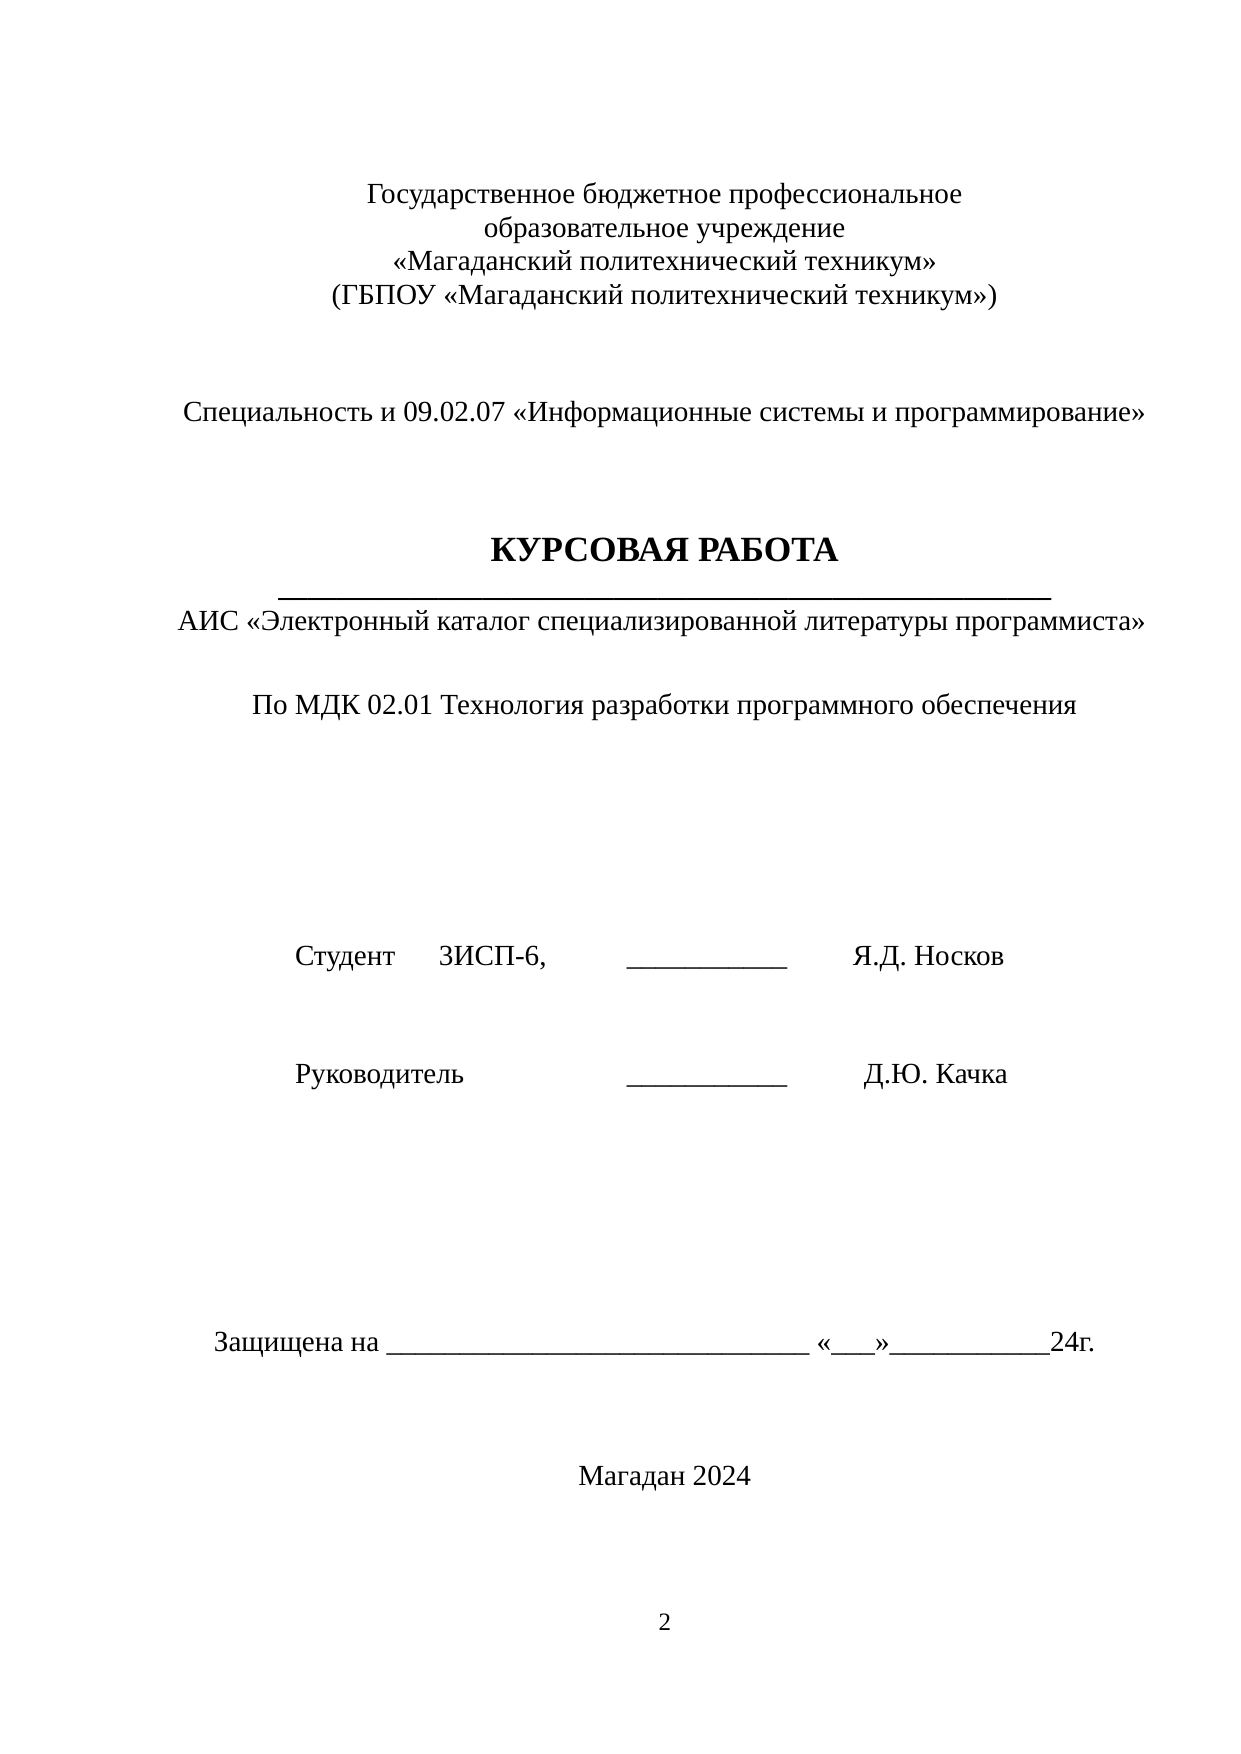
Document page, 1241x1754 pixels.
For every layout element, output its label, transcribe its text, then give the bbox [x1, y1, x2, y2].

text По МДК 02.01 Технология разработки программного обеспечения [177, 687, 1152, 720]
text образовательное учреждение [177, 210, 1152, 243]
text _____________________________________________________ [177, 569, 1152, 603]
text Студент 3ИСП-6, ___________ Я.Д. Носков [177, 938, 1152, 972]
text Государственное бюджетное профессиональное [177, 176, 1152, 210]
text КУРСОВАЯ РАБОТА [177, 528, 1152, 569]
text Руководитель ___________ Д.Ю. Качка [177, 1056, 1152, 1089]
text Магадан 2024 [177, 1458, 1152, 1492]
text (ГБПОУ «Магаданский политехнический техникум») [177, 277, 1152, 311]
text АИС «Электронный каталог специализированной литературы программиста» [177, 603, 1152, 636]
text Специальность и 09.02.07 «Информационные системы и программирование» [177, 394, 1152, 428]
text Защищена на _____________________________ «___»___________24г. [177, 1324, 1152, 1358]
text «Магаданский политехнический техникум» [177, 243, 1152, 277]
